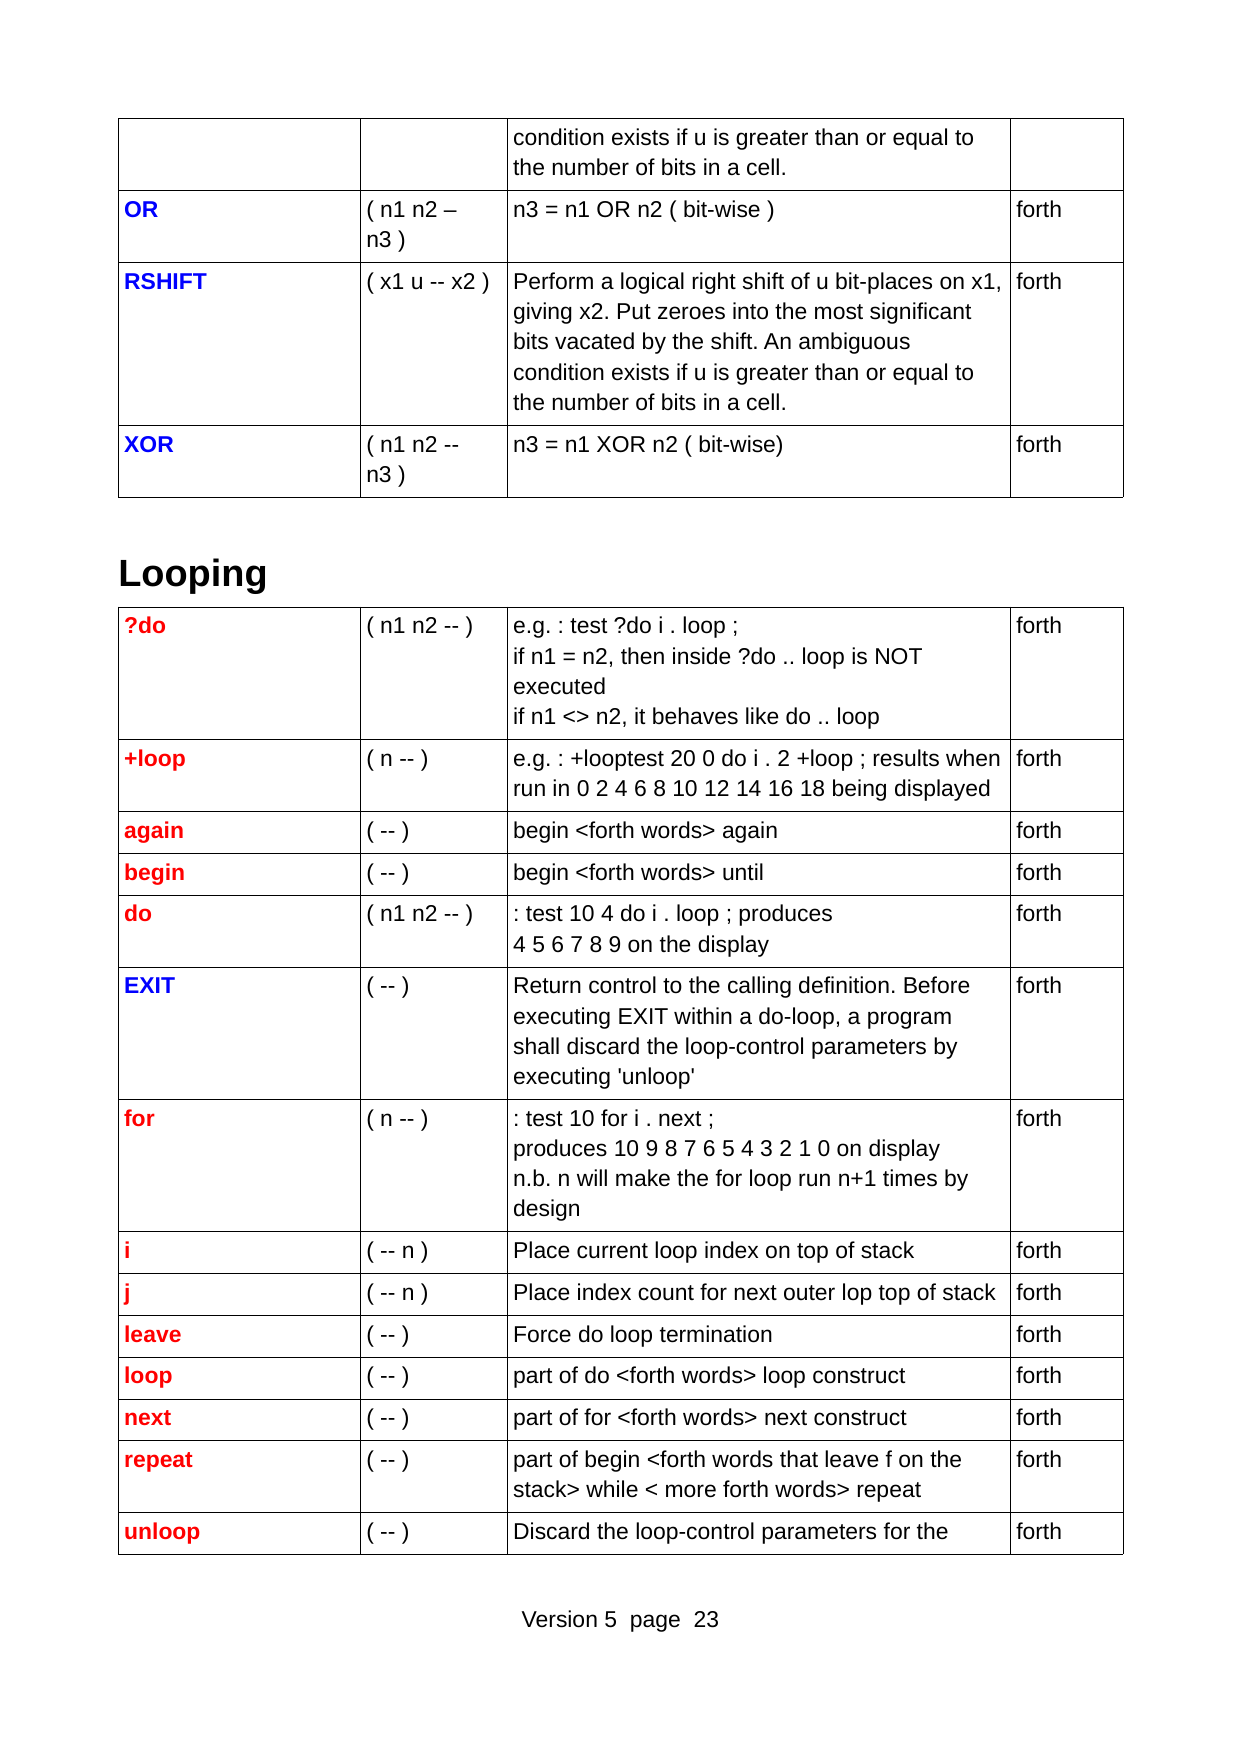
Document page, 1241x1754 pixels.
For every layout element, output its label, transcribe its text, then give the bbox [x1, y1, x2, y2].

table_cell ( -- ) [361, 1400, 507, 1440]
table_cell ( n -- ) [361, 1100, 507, 1231]
table_cell [119, 119, 360, 190]
table_cell XOR [119, 426, 360, 497]
table_cell next [119, 1400, 360, 1440]
table_cell n3 = n1 OR n2 ( bit-wise ) [508, 191, 1010, 262]
table_cell [361, 119, 507, 190]
table_cell Discard the loop-control parameters for the [508, 1513, 1010, 1554]
table_cell forth [1011, 263, 1123, 425]
table_cell ( n1 n2 – n3 ) [361, 191, 507, 262]
table_cell forth [1011, 191, 1123, 262]
table_cell EXIT [119, 968, 360, 1099]
table_cell ( -- ) [361, 1316, 507, 1357]
table_cell Perform a logical right shift of u bit-places on x1, giving x2. Put zeroes into the most significant bits vacated by the shift. An ambiguous condition exists if u is greater than or equal to the number of bits in a cell. [508, 263, 1010, 425]
table_header e.g. : test ?do i . loop ; if n1 = n2, then inside ?do .. loop is NOT executed if n1 <> n2, it behaves like do .. loop [508, 608, 1010, 739]
table_cell ( -- ) [361, 1358, 507, 1398]
table_cell part of for <forth words> next construct [508, 1400, 1010, 1440]
table_cell forth [1011, 968, 1123, 1099]
table_cell ( n1 n2 -- n3 ) [361, 426, 507, 497]
table_cell ( x1 u -- x2 ) [361, 263, 507, 425]
table_header forth [1011, 608, 1123, 739]
table_cell forth [1011, 896, 1123, 967]
table_cell forth [1011, 426, 1123, 497]
table_cell forth [1011, 1513, 1123, 1554]
table_cell part of begin <forth words that leave f on the stack> while < more forth words> repeat [508, 1441, 1010, 1512]
table_cell again [119, 812, 360, 853]
table_cell Force do loop termination [508, 1316, 1010, 1357]
table_cell ( -- ) [361, 1441, 507, 1512]
table_cell part of do <forth words> loop construct [508, 1358, 1010, 1398]
table_cell Return control to the calling definition. Before executing EXIT within a do-loop, a program shall discard the loop-control parameters by executing 'unloop' [508, 968, 1010, 1099]
table_cell leave [119, 1316, 360, 1357]
table_cell : test 10 4 do i . loop ; produces 4 5 6 7 8 9 on the display [508, 896, 1010, 967]
table_cell do [119, 896, 360, 967]
table_cell for [119, 1100, 360, 1231]
table_header ( n1 n2 -- ) [361, 608, 507, 739]
table_cell n3 = n1 XOR n2 ( bit-wise) [508, 426, 1010, 497]
table_cell forth [1011, 1316, 1123, 1357]
table_cell ( -- ) [361, 854, 507, 894]
table_cell ( -- ) [361, 812, 507, 853]
table_cell e.g. : +looptest 20 0 do i . 2 +loop ; results when run in 0 2 4 6 8 10 12 14 16 18 being displayed [508, 740, 1010, 811]
subtitle Looping [118, 551, 1122, 594]
table_cell j [119, 1274, 360, 1315]
table_cell forth [1011, 1400, 1123, 1440]
table_cell repeat [119, 1441, 360, 1512]
table_cell ( -- n ) [361, 1274, 507, 1315]
table_cell forth [1011, 1274, 1123, 1315]
table_cell forth [1011, 1232, 1123, 1273]
table_cell begin <forth words> until [508, 854, 1010, 894]
table_cell forth [1011, 854, 1123, 894]
table_cell +loop [119, 740, 360, 811]
table_cell OR [119, 191, 360, 262]
table_cell condition exists if u is greater than or equal to the number of bits in a cell. [508, 119, 1010, 190]
table_cell ( -- ) [361, 968, 507, 1099]
table_cell begin <forth words> again [508, 812, 1010, 853]
table_cell forth [1011, 740, 1123, 811]
table_cell [1011, 119, 1123, 190]
table_cell forth [1011, 1358, 1123, 1398]
table_cell ( -- n ) [361, 1232, 507, 1273]
table_cell forth [1011, 1441, 1123, 1512]
table_cell Place index count for next outer lop top of stack [508, 1274, 1010, 1315]
table_cell forth [1011, 1100, 1123, 1231]
table_cell ( n1 n2 -- ) [361, 896, 507, 967]
table_cell unloop [119, 1513, 360, 1554]
table_cell loop [119, 1358, 360, 1398]
table_cell Place current loop index on top of stack [508, 1232, 1010, 1273]
table_cell : test 10 for i . next ; produces 10 9 8 7 6 5 4 3 2 1 0 on display n.b. n will make the for loop run n+1 times by design [508, 1100, 1010, 1231]
table_cell ( -- ) [361, 1513, 507, 1554]
table_cell forth [1011, 812, 1123, 853]
table_cell begin [119, 854, 360, 894]
table_header ?do [119, 608, 360, 739]
table_cell RSHIFT [119, 263, 360, 425]
table_cell i [119, 1232, 360, 1273]
table_cell ( n -- ) [361, 740, 507, 811]
